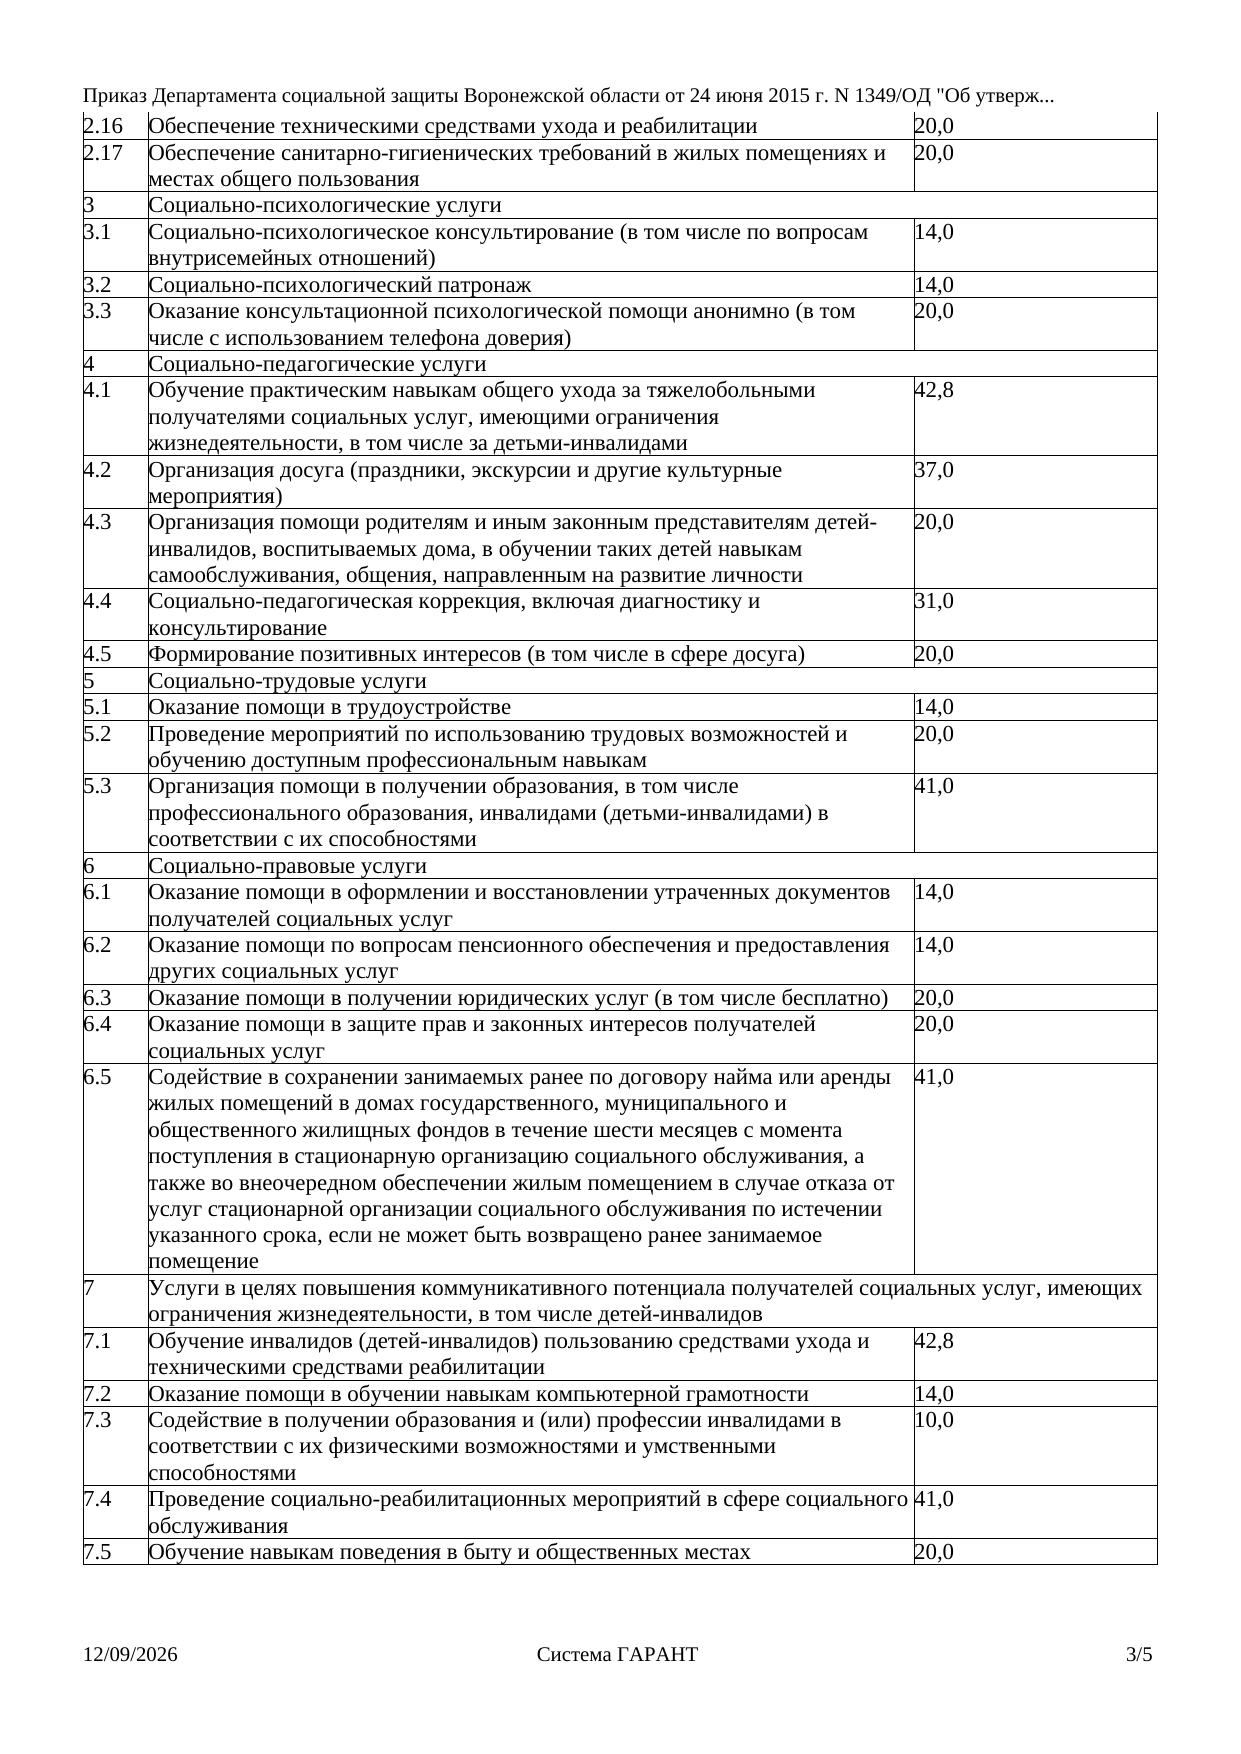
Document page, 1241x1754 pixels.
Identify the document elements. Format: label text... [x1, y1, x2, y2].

table_cell Организация досуга (праздники, экскурсии и другие культурные мероприятия) [149, 456, 914, 508]
table_cell Социально-правовые услуги [149, 853, 1157, 878]
table_cell 14,0 [915, 879, 1157, 931]
table_cell Социально-психологическое консультирование (в том числе по вопросам внутрисемейных отношений) [149, 219, 914, 271]
table_cell 6.3 [84, 985, 148, 1010]
table_cell 20,0 [915, 112, 1157, 139]
table_cell Оказание помощи по вопросам пенсионного обеспечения и предоставления других социальных услуг [149, 932, 914, 984]
table_cell Социально-педагогические услуги [149, 351, 1157, 376]
table_cell 7.3 [84, 1407, 148, 1485]
table_cell 6 [84, 853, 148, 878]
table_cell Социально-педагогическая коррекция, включая диагностику и консультирование [149, 589, 914, 640]
table_cell Социально-психологические услуги [149, 192, 1157, 218]
table_cell 7.1 [84, 1328, 148, 1380]
table_cell 31,0 [915, 589, 1157, 640]
table_cell Содействие в сохранении занимаемых ранее по договору найма или аренды жилых помещений в домах государственного, муниципального и общественного жилищных фондов в течение шести месяцев с момента поступления в стационарную организацию социального обслуживания, а также во внеочередном обеспечении жилым помещением в случае отказа от услуг стационарной организации социального обслуживания по истечении указанного срока, если не может быть возвращено ранее занимаемое помещение [149, 1064, 914, 1274]
table_cell 3.3 [84, 298, 148, 350]
table_cell 20,0 [915, 298, 1157, 350]
table_cell 7.4 [84, 1486, 148, 1538]
table_cell 7.5 [84, 1539, 148, 1564]
table_cell 3.1 [84, 219, 148, 271]
table_cell 20,0 [915, 721, 1157, 773]
table_cell 41,0 [915, 1064, 1157, 1274]
table_cell 4.4 [84, 589, 148, 640]
table_cell 3 [84, 192, 148, 218]
table_cell 4 [84, 351, 148, 376]
table_cell Оказание помощи в оформлении и восстановлении утраченных документов получателей социальных услуг [149, 879, 914, 931]
table_cell 7 [84, 1275, 148, 1327]
table_cell 14,0 [915, 694, 1157, 720]
table_cell 14,0 [915, 932, 1157, 984]
table_cell 7.2 [84, 1381, 148, 1406]
table_cell 14,0 [915, 219, 1157, 271]
table_cell 42,8 [915, 1328, 1157, 1380]
table_cell 2.17 [84, 140, 148, 191]
table_cell Обеспечение санитарно-гигиенических требований в жилых помещениях и местах общего пользования [149, 140, 914, 191]
table_cell 4.3 [84, 509, 148, 588]
table_cell Обучение практическим навыкам общего ухода за тяжелобольными получателями социальных услуг, имеющими ограничения жизнедеятельности, в том числе за детьми-инвалидами [149, 377, 914, 455]
table_cell Оказание консультационной психологической помощи анонимно (в том числе с использованием телефона доверия) [149, 298, 914, 350]
table_cell Оказание помощи в защите прав и законных интересов получателей социальных услуг [149, 1011, 914, 1063]
table_cell 20,0 [915, 641, 1157, 667]
table_cell Обеспечение техническими средствами ухода и реабилитации [149, 112, 914, 139]
table_cell 6.1 [84, 879, 148, 931]
table_cell Социально-психологический патронаж [149, 272, 914, 297]
table_cell Организация помощи в получении образования, в том числе профессионального образования, инвалидами (детьми-инвалидами) в соответствии с их способностями [149, 774, 914, 852]
table_cell 5 [84, 668, 148, 693]
table_cell 20,0 [915, 1011, 1157, 1063]
table_cell 20,0 [915, 509, 1157, 588]
table_cell 41,0 [915, 774, 1157, 852]
table_cell Услуги в целях повышения коммуникативного потенциала получателей социальных услуг, имеющих ограничения жизнедеятельности, в том числе детей-инвалидов [149, 1275, 1157, 1327]
table_cell 3.2 [84, 272, 148, 297]
table_cell 14,0 [915, 272, 1157, 297]
table_cell Проведение социально-реабилитационных мероприятий в сфере социального обслуживания [149, 1486, 914, 1538]
table_cell 41,0 [915, 1486, 1157, 1538]
table_cell 4.5 [84, 641, 148, 667]
table_cell 5.3 [84, 774, 148, 852]
table_cell Проведение мероприятий по использованию трудовых возможностей и обучению доступным профессиональным навыкам [149, 721, 914, 773]
table_cell 2.16 [84, 112, 148, 139]
table_cell 6.4 [84, 1011, 148, 1063]
table_cell 42,8 [915, 377, 1157, 455]
table_cell Организация помощи родителям и иным законным представителям детей-инвалидов, воспитываемых дома, в обучении таких детей навыкам самообслуживания, общения, направленным на развитие личности [149, 509, 914, 588]
table_cell 5.1 [84, 694, 148, 720]
table_cell 4.1 [84, 377, 148, 455]
table_cell 20,0 [915, 140, 1157, 191]
table_cell 4.2 [84, 456, 148, 508]
table_cell Социально-трудовые услуги [149, 668, 1157, 693]
table_cell 37,0 [915, 456, 1157, 508]
table_cell Обучение инвалидов (детей-инвалидов) пользованию средствами ухода и техническими средствами реабилитации [149, 1328, 914, 1380]
table_cell 6.2 [84, 932, 148, 984]
table_cell Оказание помощи в обучении навыкам компьютерной грамотности [149, 1381, 914, 1406]
table_cell 20,0 [915, 985, 1157, 1010]
table_cell 6.5 [84, 1064, 148, 1274]
table_cell 5.2 [84, 721, 148, 773]
table_cell Оказание помощи в получении юридических услуг (в том числе бесплатно) [149, 985, 914, 1010]
table_cell 14,0 [915, 1381, 1157, 1406]
table_cell Обучение навыкам поведения в быту и общественных местах [149, 1539, 914, 1564]
table_cell Оказание помощи в трудоустройстве [149, 694, 914, 720]
table_cell Содействие в получении образования и (или) профессии инвалидами в соответствии с их физическими возможностями и умственными способностями [149, 1407, 914, 1485]
table_cell 20,0 [915, 1539, 1157, 1564]
table_cell 10,0 [915, 1407, 1157, 1485]
table_cell Формирование позитивных интересов (в том числе в сфере досуга) [149, 641, 914, 667]
